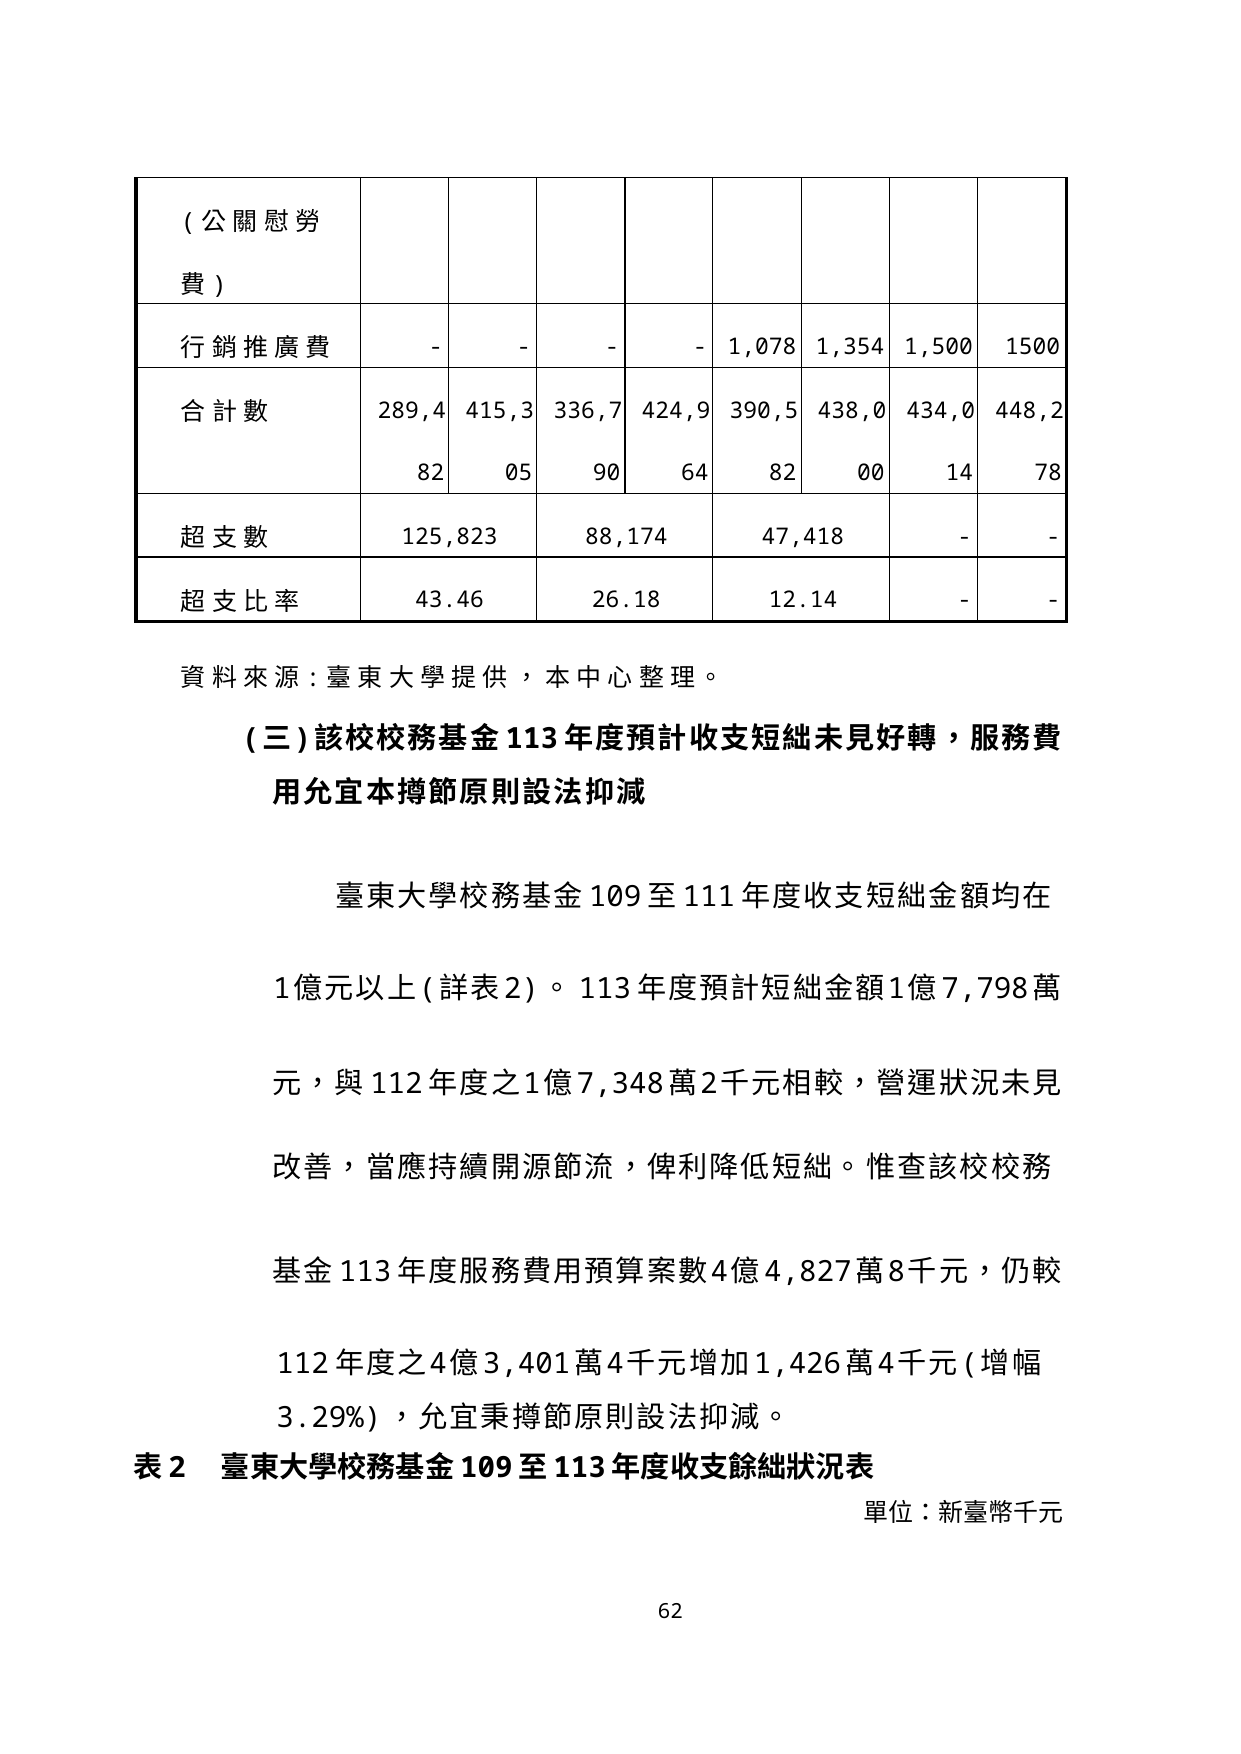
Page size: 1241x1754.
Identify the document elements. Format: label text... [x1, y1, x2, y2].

table_cell 424,964 [626, 368, 712, 493]
table_cell 超支數 [138, 494, 360, 556]
table_cell 行銷推廣費 [138, 304, 360, 367]
table_cell 47,418 [713, 494, 889, 556]
table_cell [713, 178, 801, 303]
table_cell 434,014 [890, 368, 977, 493]
table_cell 1500 [978, 304, 1065, 367]
table_cell - [890, 558, 977, 620]
table_cell 43.46 [361, 558, 536, 620]
table_cell 合計數 [138, 368, 360, 493]
text 臺東大學校務基金109至111年度收支短絀金額均在1億元以上(詳表2)。113年度預計短絀金額1億7,798萬元，與112年度之1億7,348萬2千元相較，營運狀況未見改善，當應持續開源節流，俾利降低短絀。惟查該校校務基金113年度服務費用預算案數4億4,827萬8千元，仍較112年度之4億3,401萬4千元增加1,426萬4千元(增幅3.29%)，允宜秉撙節原則設法抑減。 [266, 811, 1063, 1436]
table_cell 1,500 [890, 304, 977, 367]
text 單位：新臺幣千元 [133, 1488, 1063, 1529]
table_cell 125,823 [361, 494, 536, 556]
table_cell - [890, 494, 977, 556]
table_cell 26.18 [537, 558, 712, 620]
table_cell [978, 178, 1065, 303]
table_cell [626, 178, 712, 303]
table_cell - [978, 558, 1065, 620]
table_cell 12.14 [713, 558, 889, 620]
table_cell 415,305 [449, 368, 536, 493]
table_cell - [978, 494, 1065, 556]
text 表2 臺東大學校務基金109至113年度收支餘絀狀況表 [133, 1436, 1078, 1488]
table_cell 390,582 [713, 368, 801, 493]
table_cell - [537, 304, 624, 367]
table_cell (公關慰勞費) [138, 178, 360, 303]
table_cell 438,000 [802, 368, 889, 493]
table_cell 448,278 [978, 368, 1065, 493]
table_cell - [626, 304, 712, 367]
table_cell 289,482 [361, 368, 448, 493]
table_cell 88,174 [537, 494, 712, 556]
text (三)該校校務基金113年度預計收支短絀未見好轉，服務費用允宜本撙節原則設法抑減 [236, 686, 1063, 811]
table_cell [449, 178, 536, 303]
table_cell [802, 178, 889, 303]
table_cell 1,354 [802, 304, 889, 367]
table_cell [537, 178, 624, 303]
table_cell - [449, 304, 536, 367]
table_cell 1,078 [713, 304, 801, 367]
text 資料來源:臺東大學提供，本中心整理。 [133, 623, 1063, 686]
table_cell 336,790 [537, 368, 624, 493]
table_cell [890, 178, 977, 303]
table_cell - [361, 304, 448, 367]
table_cell [361, 178, 448, 303]
table_cell 超支比率 [138, 558, 360, 620]
